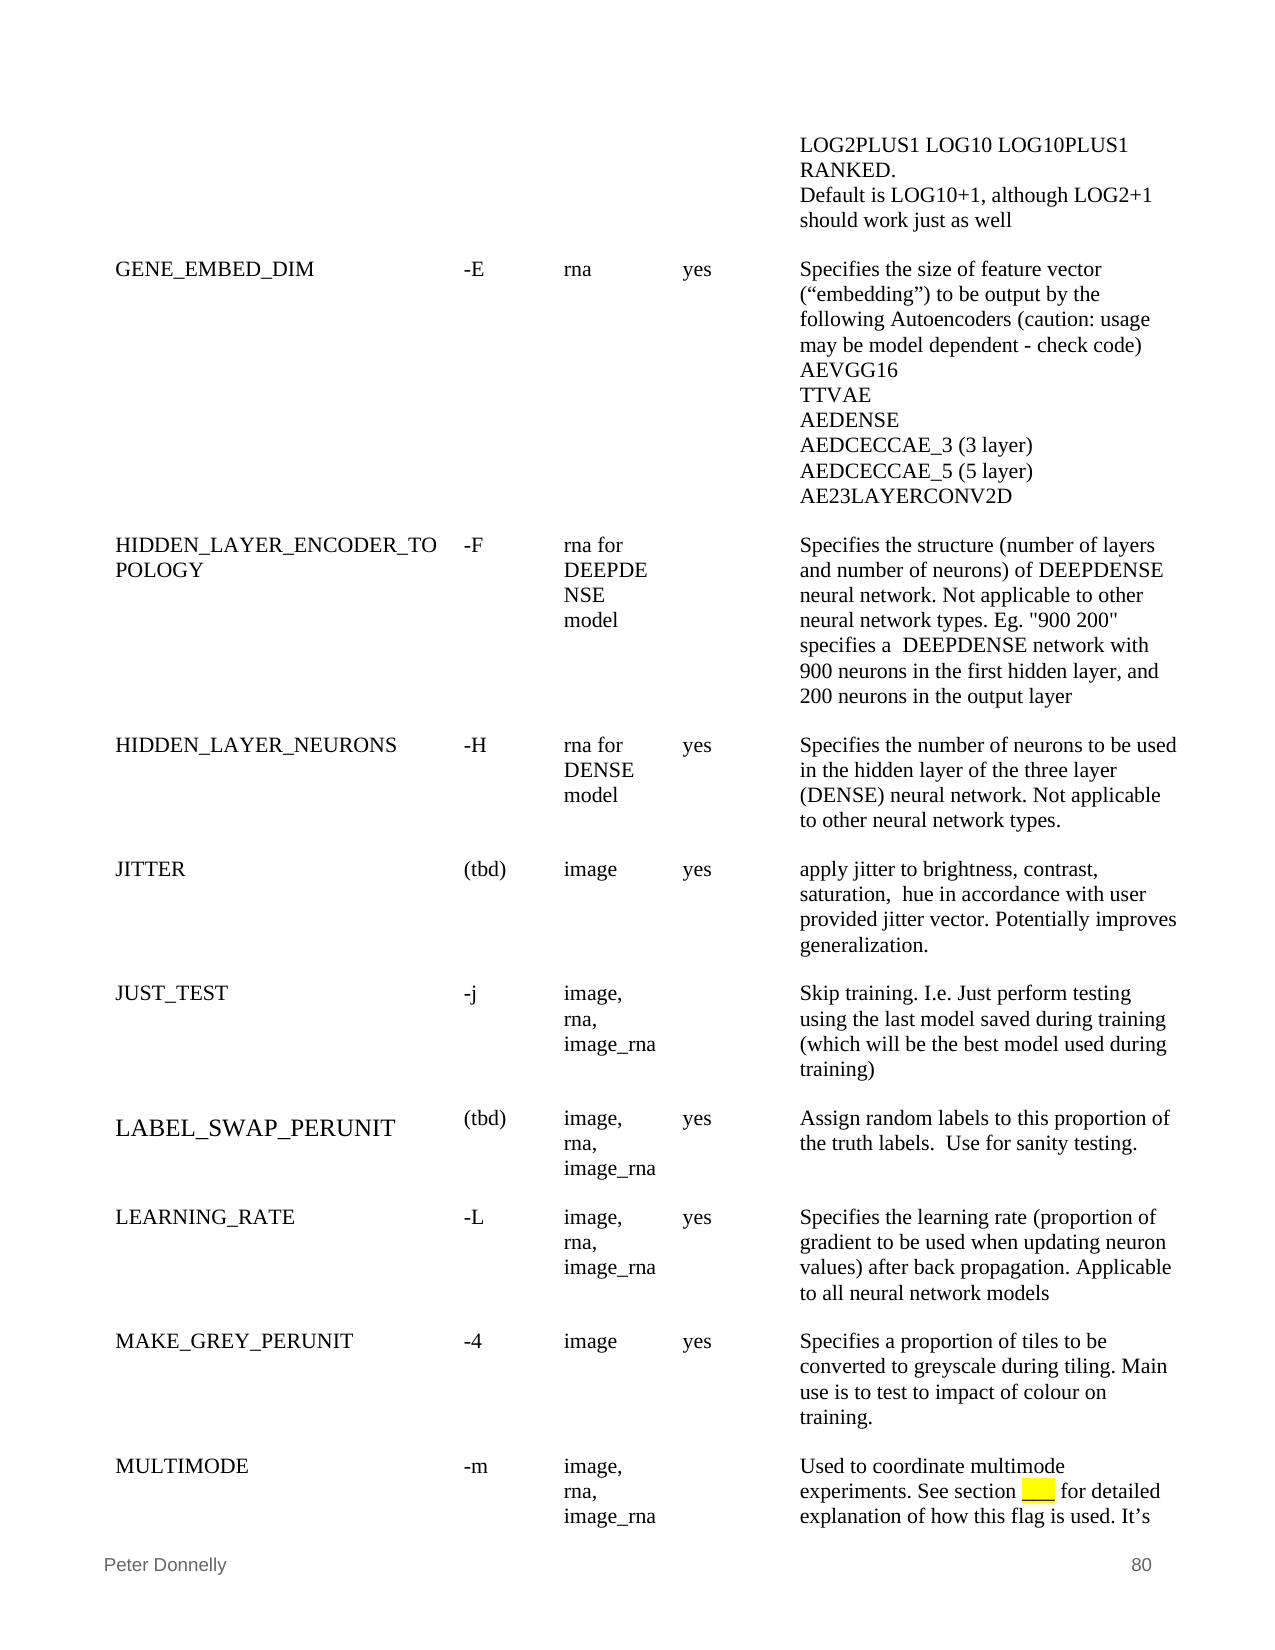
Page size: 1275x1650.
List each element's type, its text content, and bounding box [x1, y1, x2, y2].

table_cell Specifies the structure (number of layers and number of neurons) of DEEPDENSE neural network. Not applicable to other neural network types. Eg. "900 200" specifies a DEEPDENSE network with 900 neurons in the first hidden layer, and 200 neurons in the output layer [788, 520, 1189, 720]
table_cell MULTIMODE [104, 1441, 452, 1540]
table_cell apply jitter to brightness, contrast, saturation, hue in accordance with user provided jitter vector. Potentially improves generalization. [788, 844, 1189, 968]
table_cell yes [671, 1192, 788, 1316]
table_cell Skip training. I.e. Just perform testing using the last model saved during training (which will be the best model used during training) [788, 969, 1189, 1093]
table_cell LEARNING_RATE [104, 1192, 452, 1316]
table_cell Assign random labels to this proportion of the truth labels. Use for sanity testing. [788, 1093, 1189, 1192]
table_cell Specifies the learning rate (proportion of gradient to be used when updating neuron values) after back propagation. Applicable to all neural network models [788, 1192, 1189, 1316]
table_cell [671, 120, 788, 244]
table_cell Used to coordinate multimode experiments. See section ___ for detailed explanation of how this flag is used. It’s [788, 1441, 1189, 1540]
table_cell yes [671, 844, 788, 968]
table_cell MAKE_GREY_PERUNIT [104, 1316, 452, 1441]
table_cell image [552, 844, 671, 968]
table_cell image [552, 1316, 671, 1441]
table_cell JUST_TEST [104, 969, 452, 1093]
table_cell JITTER [104, 844, 452, 968]
table_cell rna [552, 244, 671, 520]
table_cell yes [671, 1093, 788, 1192]
table_cell rna for DEEPDENSE model [552, 520, 671, 720]
table_cell [671, 969, 788, 1093]
table_cell yes [671, 720, 788, 844]
table_cell HIDDEN_LAYER_NEURONS [104, 720, 452, 844]
table_cell image, rna, image_rna [552, 1192, 671, 1316]
table_cell yes [671, 1316, 788, 1441]
table_cell image, rna, image_rna [552, 969, 671, 1093]
table_cell (tbd) [452, 844, 552, 968]
table_cell -F [452, 520, 552, 720]
table_cell HIDDEN_LAYER_ENCODER_TOPOLOGY [104, 520, 452, 720]
table_cell -H [452, 720, 552, 844]
table_cell [452, 120, 552, 244]
table_cell yes [671, 244, 788, 520]
table_cell GENE_EMBED_DIM [104, 244, 452, 520]
table_cell [104, 120, 452, 244]
table_cell Specifies a proportion of tiles to be converted to greyscale during tiling. Main use is to test to impact of colour on training. [788, 1316, 1189, 1441]
table_cell image, rna, image_rna [552, 1093, 671, 1192]
table_cell [671, 1441, 788, 1540]
table_cell -m [452, 1441, 552, 1540]
table_cell (tbd) [452, 1093, 552, 1192]
table_cell -L [452, 1192, 552, 1316]
table_cell Specifies the size of feature vector (“embedding”) to be output by the following Autoencoders (caution: usage may be model dependent - check code) AEVGG16 TTVAE AEDENSE AEDCECCAE_3 (3 layer) AEDCECCAE_5 (5 layer) AE23LAYERCONV2D [788, 244, 1189, 520]
table_cell LOG2PLUS1 LOG10 LOG10PLUS1 RANKED. Default is LOG10+1, although LOG2+1 should work just as well [788, 120, 1189, 244]
table_cell -4 [452, 1316, 552, 1441]
table_cell [552, 120, 671, 244]
table_cell rna for DENSE model [552, 720, 671, 844]
table_cell LABEL_SWAP_PERUNIT [104, 1093, 452, 1192]
table_cell image, rna, image_rna [552, 1441, 671, 1540]
table_cell [671, 520, 788, 720]
table_cell Specifies the number of neurons to be used in the hidden layer of the three layer (DENSE) neural network. Not applicable to other neural network types. [788, 720, 1189, 844]
table_cell -j [452, 969, 552, 1093]
table_cell -E [452, 244, 552, 520]
